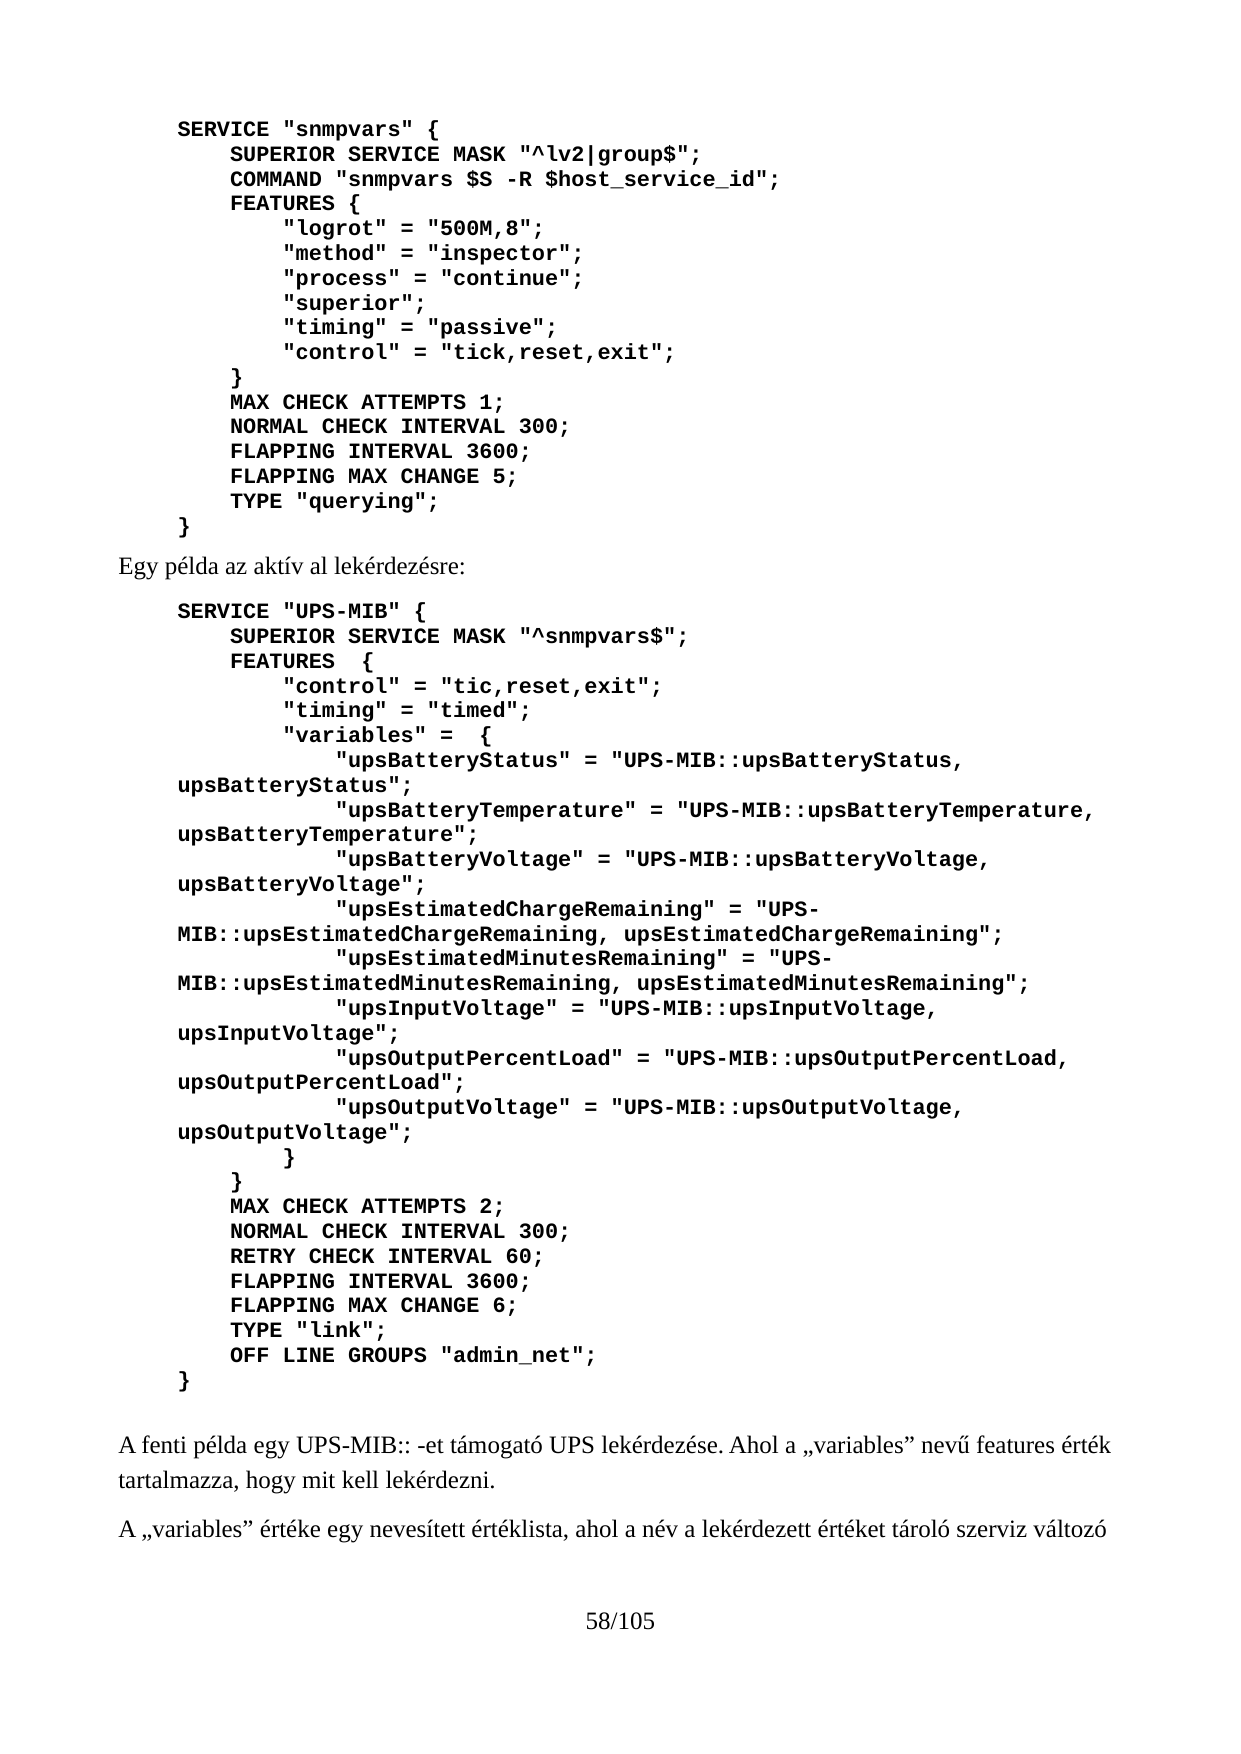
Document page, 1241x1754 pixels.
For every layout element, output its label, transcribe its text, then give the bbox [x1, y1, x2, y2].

text FLAPPING MAX CHANGE 6; [177, 1294, 1122, 1319]
text FEATURES { [177, 650, 1122, 675]
text RETRY CHECK INTERVAL 60; [177, 1245, 1122, 1270]
text TYPE "link"; [177, 1319, 1122, 1344]
text SERVICE "snmpvars" { SUPERIOR SERVICE MASK "^lv2|group$"; COMMAND "snmpvars $S -R $host_service_id"; FEATURES { "logrot" = "500M,8"; "method" = "inspector"; "process" = "continue"; "superior"; "timing" = "passive"; [177, 118, 1122, 341]
text "upsInputVoltage" = "UPS-MIB::upsInputVoltage, upsInputVoltage"; [177, 997, 1122, 1047]
text NORMAL CHECK INTERVAL 300; [177, 1220, 1122, 1245]
text } [177, 1171, 1122, 1195]
text "upsEstimatedChargeRemaining" = "UPS-MIB::upsEstimatedChargeRemaining, upsEstimatedChargeRemaining"; [177, 898, 1122, 947]
text "upsOutputVoltage" = "UPS-MIB::upsOutputVoltage, upsOutputVoltage"; [177, 1096, 1122, 1146]
text "variables" = { [177, 724, 1122, 749]
text Egy példa az aktív al lekérdezésre: [118, 551, 1122, 580]
text "upsBatteryTemperature" = "UPS-MIB::upsBatteryTemperature, upsBatteryTemperature"; [177, 799, 1122, 848]
text "upsOutputPercentLoad" = "UPS-MIB::upsOutputPercentLoad, upsOutputPercentLoad"; [177, 1047, 1122, 1096]
text A fenti példa egy UPS-MIB:: -et támogató UPS lekérdezése. Ahol a „variables” nevű features érték tartalmazza, hogy mit kell lekérdezni. [118, 1430, 1122, 1493]
text } [177, 1146, 1122, 1171]
text "control" = "tic,reset,exit"; [177, 675, 1122, 699]
text OFF LINE GROUPS "admin_net"; [177, 1344, 1122, 1369]
text } [177, 1369, 1122, 1394]
text "upsEstimatedMinutesRemaining" = "UPS-MIB::upsEstimatedMinutesRemaining, upsEstimatedMinutesRemaining"; [177, 947, 1122, 997]
text A „variables” értéke egy nevesített értéklista, ahol a név a lekérdezett értéket tároló szerviz változó [118, 1514, 1122, 1543]
text "upsBatteryStatus" = "UPS-MIB::upsBatteryStatus, upsBatteryStatus"; [177, 749, 1122, 799]
text "control" = "tick,reset,exit"; } MAX CHECK ATTEMPTS 1; NORMAL CHECK INTERVAL 300; FLAPPING INTERVAL 3600; FLAPPING MAX CHANGE 5; TYPE "querying"; } [177, 341, 1122, 539]
text MAX CHECK ATTEMPTS 2; [177, 1195, 1122, 1220]
text FLAPPING INTERVAL 3600; [177, 1270, 1122, 1294]
text "timing" = "timed"; [177, 699, 1122, 724]
text "upsBatteryVoltage" = "UPS-MIB::upsBatteryVoltage, upsBatteryVoltage"; [177, 848, 1122, 898]
text SUPERIOR SERVICE MASK "^snmpvars$"; [177, 625, 1122, 650]
text SERVICE "UPS-MIB" { [177, 600, 1122, 625]
